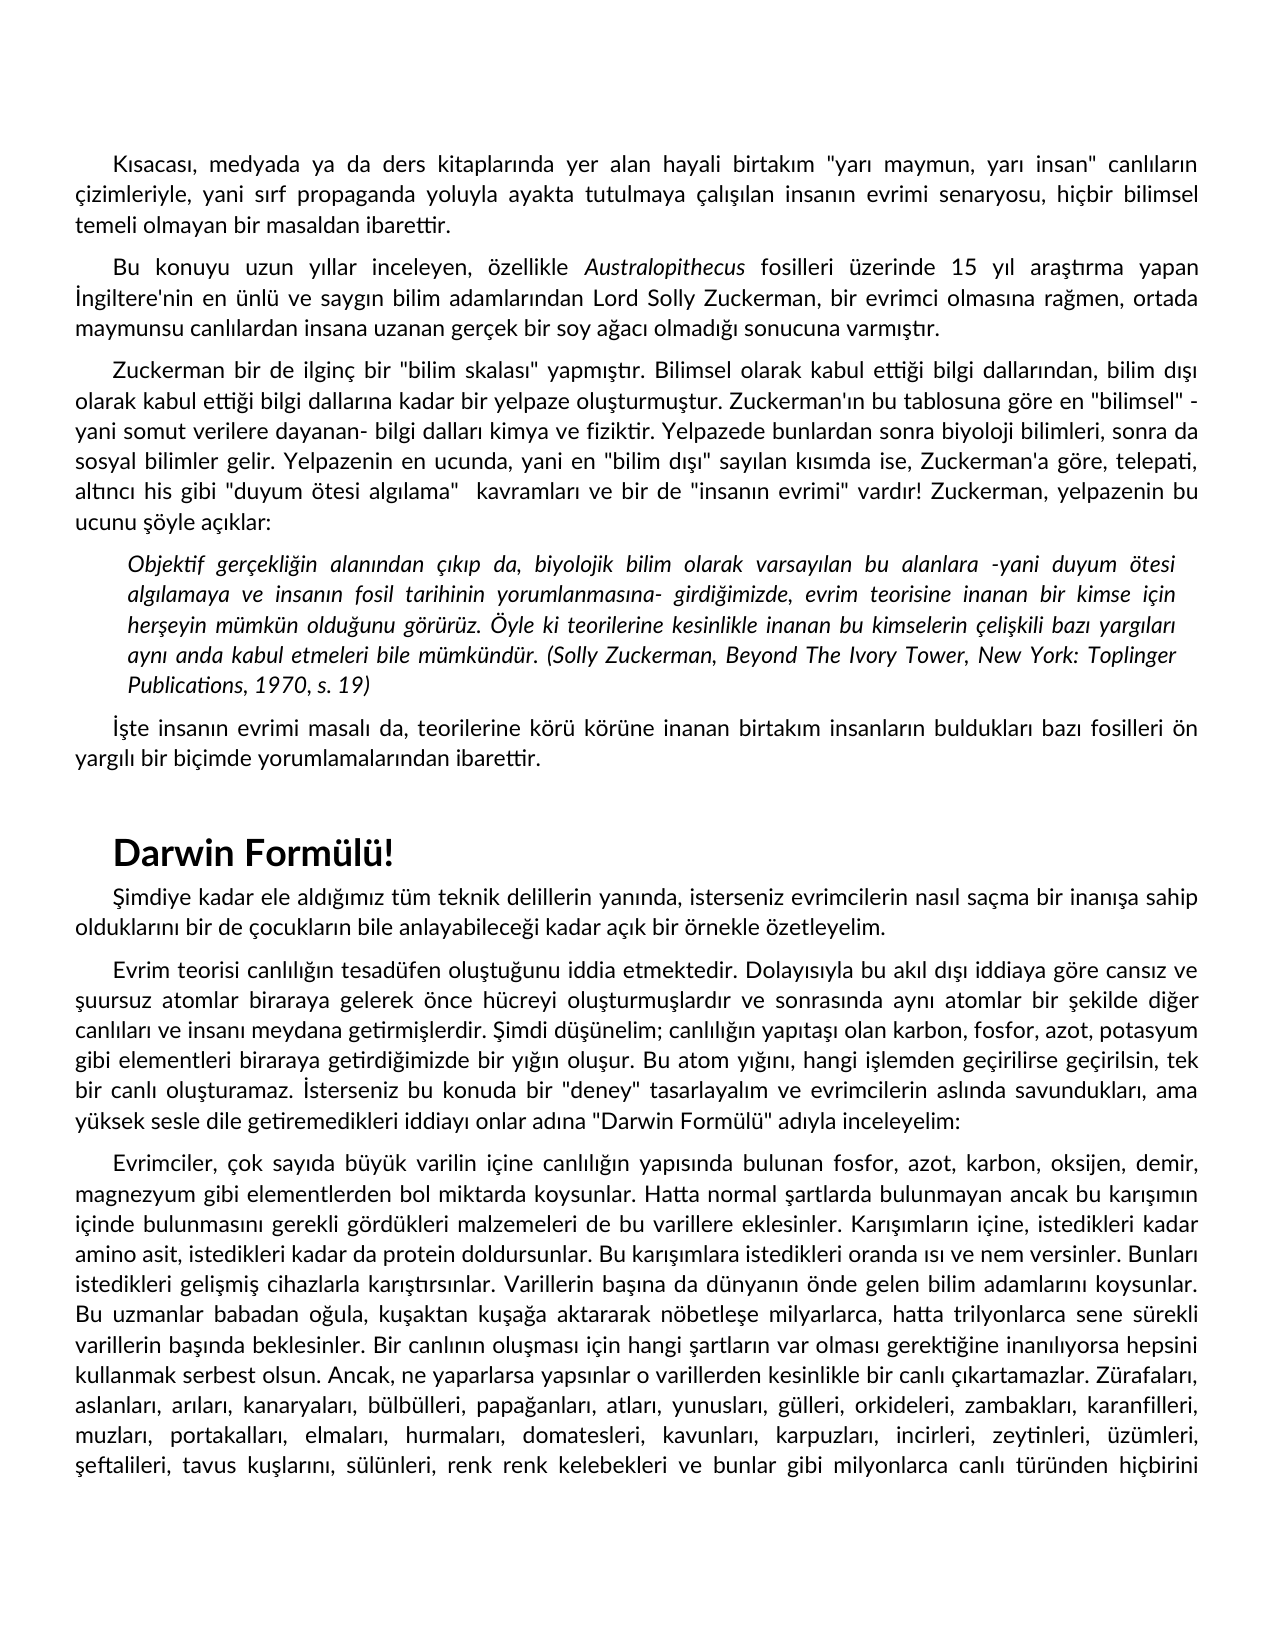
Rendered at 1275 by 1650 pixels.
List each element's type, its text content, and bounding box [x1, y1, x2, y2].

text Kısacası, medyada ya da ders kitaplarında yer alan hayali birtakım "yarı maymun, yarı insan" canlıların çizimleriyle, yani sırf propaganda yoluyla ayakta tutulmaya çalışılan insanın evrimi senaryosu, hiçbir bilimsel temeli olmayan bir masaldan ibarettir. [75, 150, 1200, 238]
text Evrim teorisi canlılığın tesadüfen oluştuğunu iddia etmektedir. Dolayısıyla bu akıl dışı iddiaya göre cansız ve şuursuz atomlar biraraya gelerek önce hücreyi oluşturmuşlardır ve sonrasında aynı atomlar bir şekilde diğer canlıları ve insanı meydana getirmişlerdir. Şimdi düşünelim; canlılığın yapıtaşı olan karbon, fosfor, azot, potasyum gibi elementleri biraraya getirdiğimizde bir yığın oluşur. Bu atom yığını, hangi işlemden geçirilirse geçirilsin, tek bir canlı oluşturamaz. İsterseniz bu konuda bir "deney" tasarlayalım ve evrimcilerin aslında savundukları, ama yüksek sesle dile getiremedikleri iddiayı onlar adına "Darwin Formülü" adıyla inceleyelim: [75, 955, 1200, 1134]
subtitle Darwin Formülü! [112, 829, 1200, 874]
text Şimdiye kadar ele aldığımız tüm teknik delillerin yanında, isterseniz evrimcilerin nasıl saçma bir inanışa sahip olduklarını bir de çocukların bile anlayabileceği kadar açık bir örnekle özetleyelim. [75, 882, 1200, 940]
text Evrimciler, çok sayıda büyük varilin içine canlılığın yapısında bulunan fosfor, azot, karbon, oksijen, demir, magnezyum gibi elementlerden bol miktarda koysunlar. Hatta normal şartlarda bulunmayan ancak bu karışımın içinde bulunmasını gerekli gördükleri malzemeleri de bu varillere eklesinler. Karışımların içine, istedikleri kadar amino asit, istedikleri kadar da protein doldursunlar. Bu karışımlara istedikleri oranda ısı ve nem versinler. Bunları istedikleri gelişmiş cihazlarla karıştırsınlar. Varillerin başına da dünyanın önde gelen bilim adamlarını koysunlar. Bu uzmanlar babadan oğula, kuşaktan kuşağa aktararak nöbetleşe milyarlarca, hatta trilyonlarca sene sürekli varillerin başında beklesinler. Bir canlının oluşması için hangi şartların var olması gerektiğine inanılıyorsa hepsini kullanmak serbest olsun. Ancak, ne yaparlarsa yapsınlar o varillerden kesinlikle bir canlı çıkartamazlar. Zürafaları, aslanları, arıları, kanaryaları, bülbülleri, papağanları, atları, yunusları, gülleri, orkideleri, zambakları, karanfilleri, muzları, portakalları, elmaları, hurmaları, domatesleri, kavunları, karpuzları, incirleri, zeytinleri, üzümleri, şeftalileri, tavus kuşlarını, sülünleri, renk renk kelebekleri ve bunlar gibi milyonlarca canlı türünden hiçbirini [75, 1149, 1200, 1479]
text Zuckerman bir de ilginç bir "bilim skalası" yapmıştır. Bilimsel olarak kabul ettiği bilgi dallarından, bilim dışı olarak kabul ettiği bilgi dallarına kadar bir yelpaze oluşturmuştur. Zuckerman'ın bu tablosuna göre en "bilimsel" -yani somut verilere dayanan- bilgi dalları kimya ve fiziktir. Yelpazede bunlardan sonra biyoloji bilimleri, sonra da sosyal bilimler gelir. Yelpazenin en ucunda, yani en "bilim dışı" sayılan kısımda ise, Zuckerman'a göre, telepati, altıncı his gibi "duyum ötesi algılama" kavramları ve bir de "insanın evrimi" vardır! Zuckerman, yelpazenin bu ucunu şöyle açıklar: [75, 356, 1200, 535]
text İşte insanın evrimi masalı da, teorilerine körü körüne inanan birtakım insanların buldukları bazı fosilleri ön yargılı bir biçimde yorumlamalarından ibarettir. [75, 713, 1200, 771]
text Bu konuyu uzun yıllar inceleyen, özellikle Australopithecus fosilleri üzerinde 15 yıl araştırma yapan İngiltere'nin en ünlü ve saygın bilim adamlarından Lord Solly Zuckerman, bir evrimci olmasına rağmen, ortada maymunsu canlılardan insana uzanan gerçek bir soy ağacı olmadığı sonucuna varmıştır. [75, 253, 1200, 341]
text Objektif gerçekliğin alanından çıkıp da, biyolojik bilim olarak varsayılan bu alanlara -yani duyum ötesi algılamaya ve insanın fosil tarihinin yorumlanmasına- girdiğimizde, evrim teorisine inanan bir kimse için herşeyin mümkün olduğunu görürüz. Öyle ki teorilerine kesinlikle inanan bu kimselerin çelişkili bazı yargıları aynı anda kabul etmeleri bile mümkündür. (Solly Zuckerman, Beyond The Ivory Tower, New York: Toplinger Publications, 1970, s. 19) [127, 550, 1177, 698]
